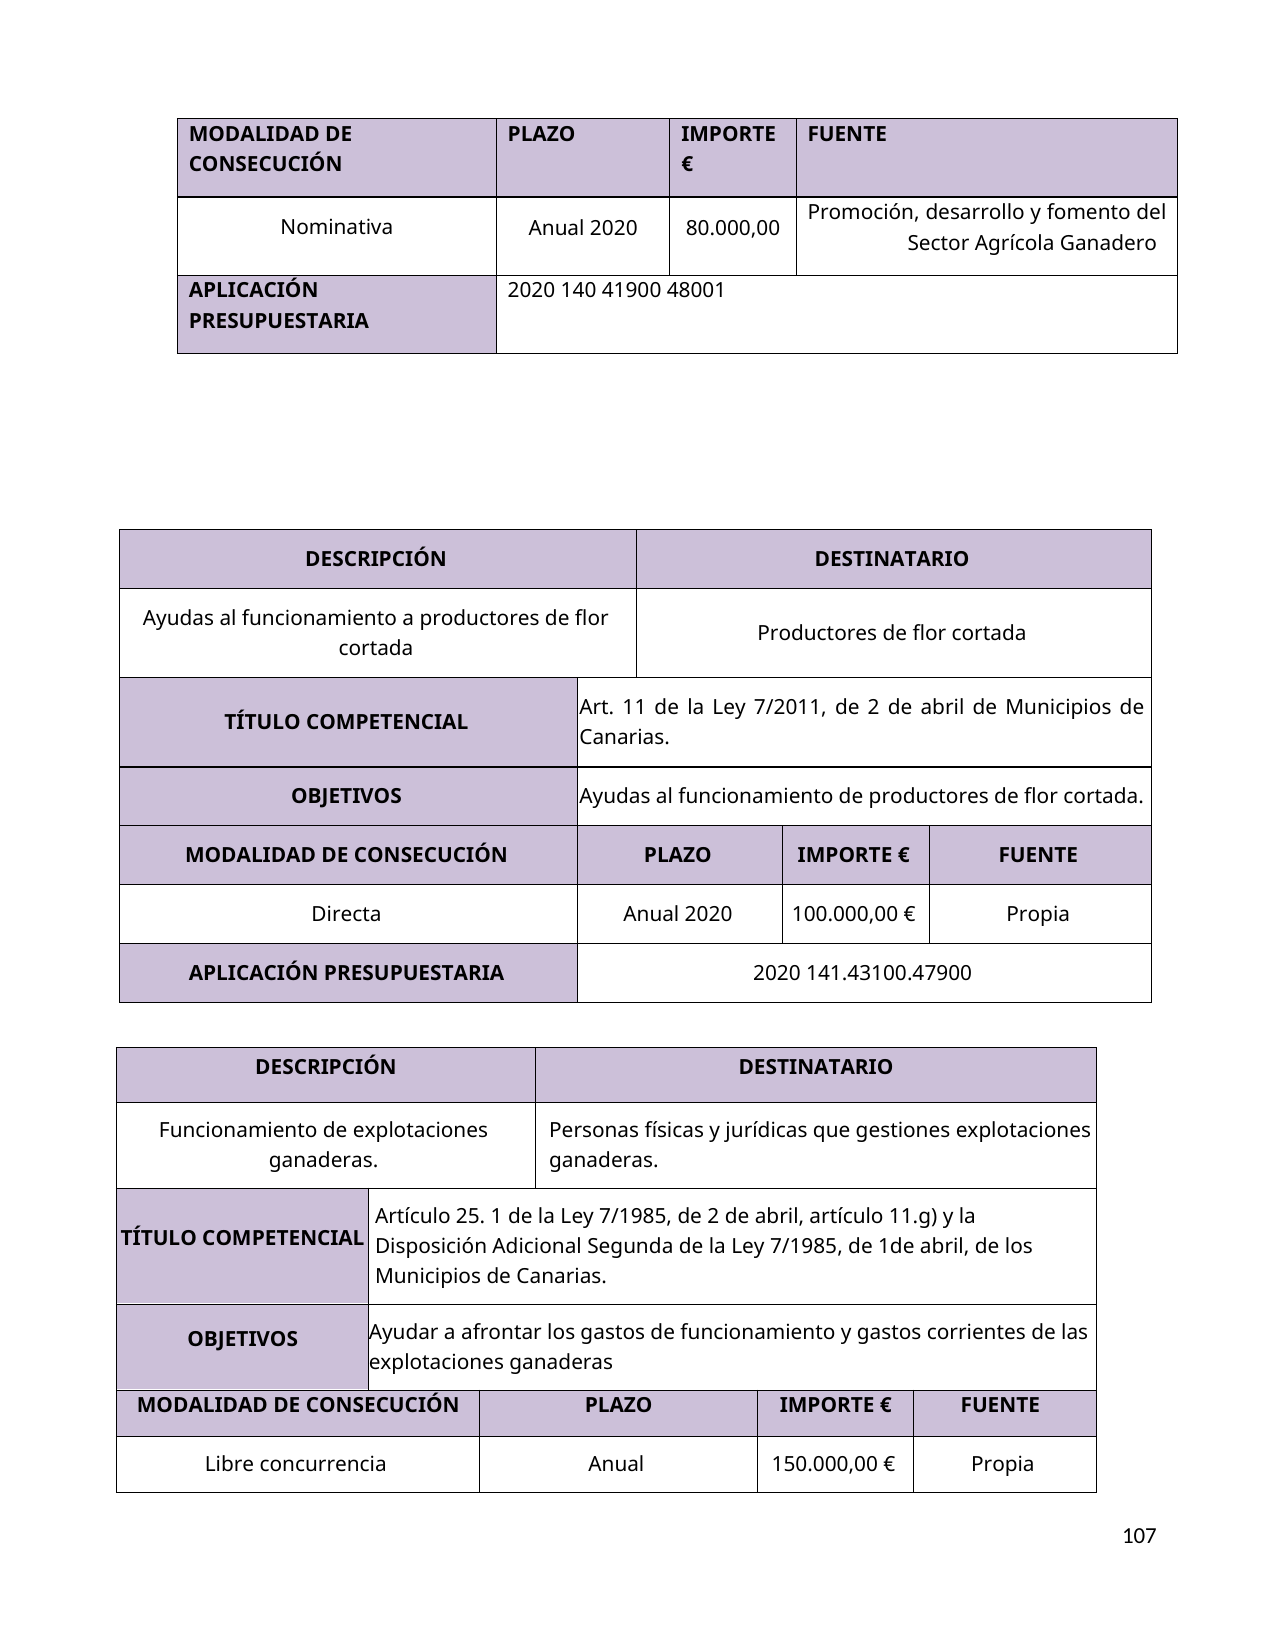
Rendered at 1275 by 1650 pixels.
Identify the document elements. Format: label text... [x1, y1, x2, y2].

table_header DESTINATARIO [637, 530, 1151, 588]
table_cell Artículo 25. 1 de la Ley 7/1985, de 2 de abril, artículo 11.g) y la Disposición Adicional Segunda de la Ley 7/1985, de 1de abril, de los Municipios de Canarias. [369, 1189, 1096, 1303]
table_cell OBJETIVOS [120, 768, 577, 825]
table_cell 80.000,00 [670, 198, 796, 274]
table_cell Ayudas al funcionamiento de productores de flor cortada. [578, 768, 1151, 825]
table_cell FUENTE [797, 119, 1177, 196]
table_cell Directa [120, 885, 577, 943]
table_cell Anual 2020 [497, 198, 669, 274]
table_cell PLAZO [480, 1391, 757, 1436]
table_cell APLICACIÓN PRESUPUESTARIA [120, 944, 577, 1002]
table_cell 2020 141.43100.47900 [578, 944, 1151, 1002]
table_cell IMPORTE € [670, 119, 796, 196]
table_cell PLAZO [497, 119, 669, 196]
table_cell Art. 11 de la Ley 7/2011, de 2 de abril de Municipios de Canarias. [578, 678, 1151, 766]
table_cell Anual [480, 1437, 757, 1492]
table_cell 100.000,00 € [783, 885, 929, 943]
table_cell Propia [914, 1437, 1096, 1492]
table_header DESCRIPCIÓN [120, 530, 636, 588]
table_cell MODALIDAD DE CONSECUCIÓN [178, 119, 496, 196]
table_cell Ayudar a afrontar los gastos de funcionamiento y gastos corrientes de las explotaciones ganaderas [369, 1305, 1096, 1389]
table_cell MODALIDAD DE CONSECUCIÓN [117, 1391, 479, 1436]
table_cell TÍTULO COMPETENCIAL [120, 678, 577, 766]
table_cell IMPORTE € [783, 826, 929, 884]
table_cell Propia [930, 885, 1151, 943]
table_cell 2020 140 41900 48001 [497, 276, 1177, 353]
table_cell OBJETIVOS [117, 1305, 368, 1389]
table_cell Ayudas al funcionamiento a productores de flor cortada [120, 589, 636, 677]
table_cell PLAZO [578, 826, 782, 884]
table_cell APLICACIÓN PRESUPUESTARIA [178, 276, 496, 353]
table_cell MODALIDAD DE CONSECUCIÓN [120, 826, 577, 884]
table_cell FUENTE [930, 826, 1151, 884]
table_cell TÍTULO COMPETENCIAL [117, 1189, 368, 1303]
table_cell Personas físicas y jurídicas que gestiones explotaciones ganaderas. [536, 1103, 1096, 1187]
table_cell Productores de flor cortada [637, 589, 1151, 677]
table_cell IMPORTE € [758, 1391, 913, 1436]
table_header DESTINATARIO [536, 1048, 1096, 1102]
table_cell FUENTE [914, 1391, 1096, 1436]
table_cell Nominativa [178, 198, 496, 274]
table_cell Libre concurrencia [117, 1437, 479, 1492]
table_cell 150.000,00 € [758, 1437, 913, 1492]
table_header DESCRIPCIÓN [117, 1048, 535, 1102]
table_cell Promoción, desarrollo y fomento del Sector Agrícola Ganadero [797, 198, 1177, 274]
table_cell Anual 2020 [578, 885, 782, 943]
table_cell Funcionamiento de explotaciones ganaderas. [117, 1103, 535, 1187]
